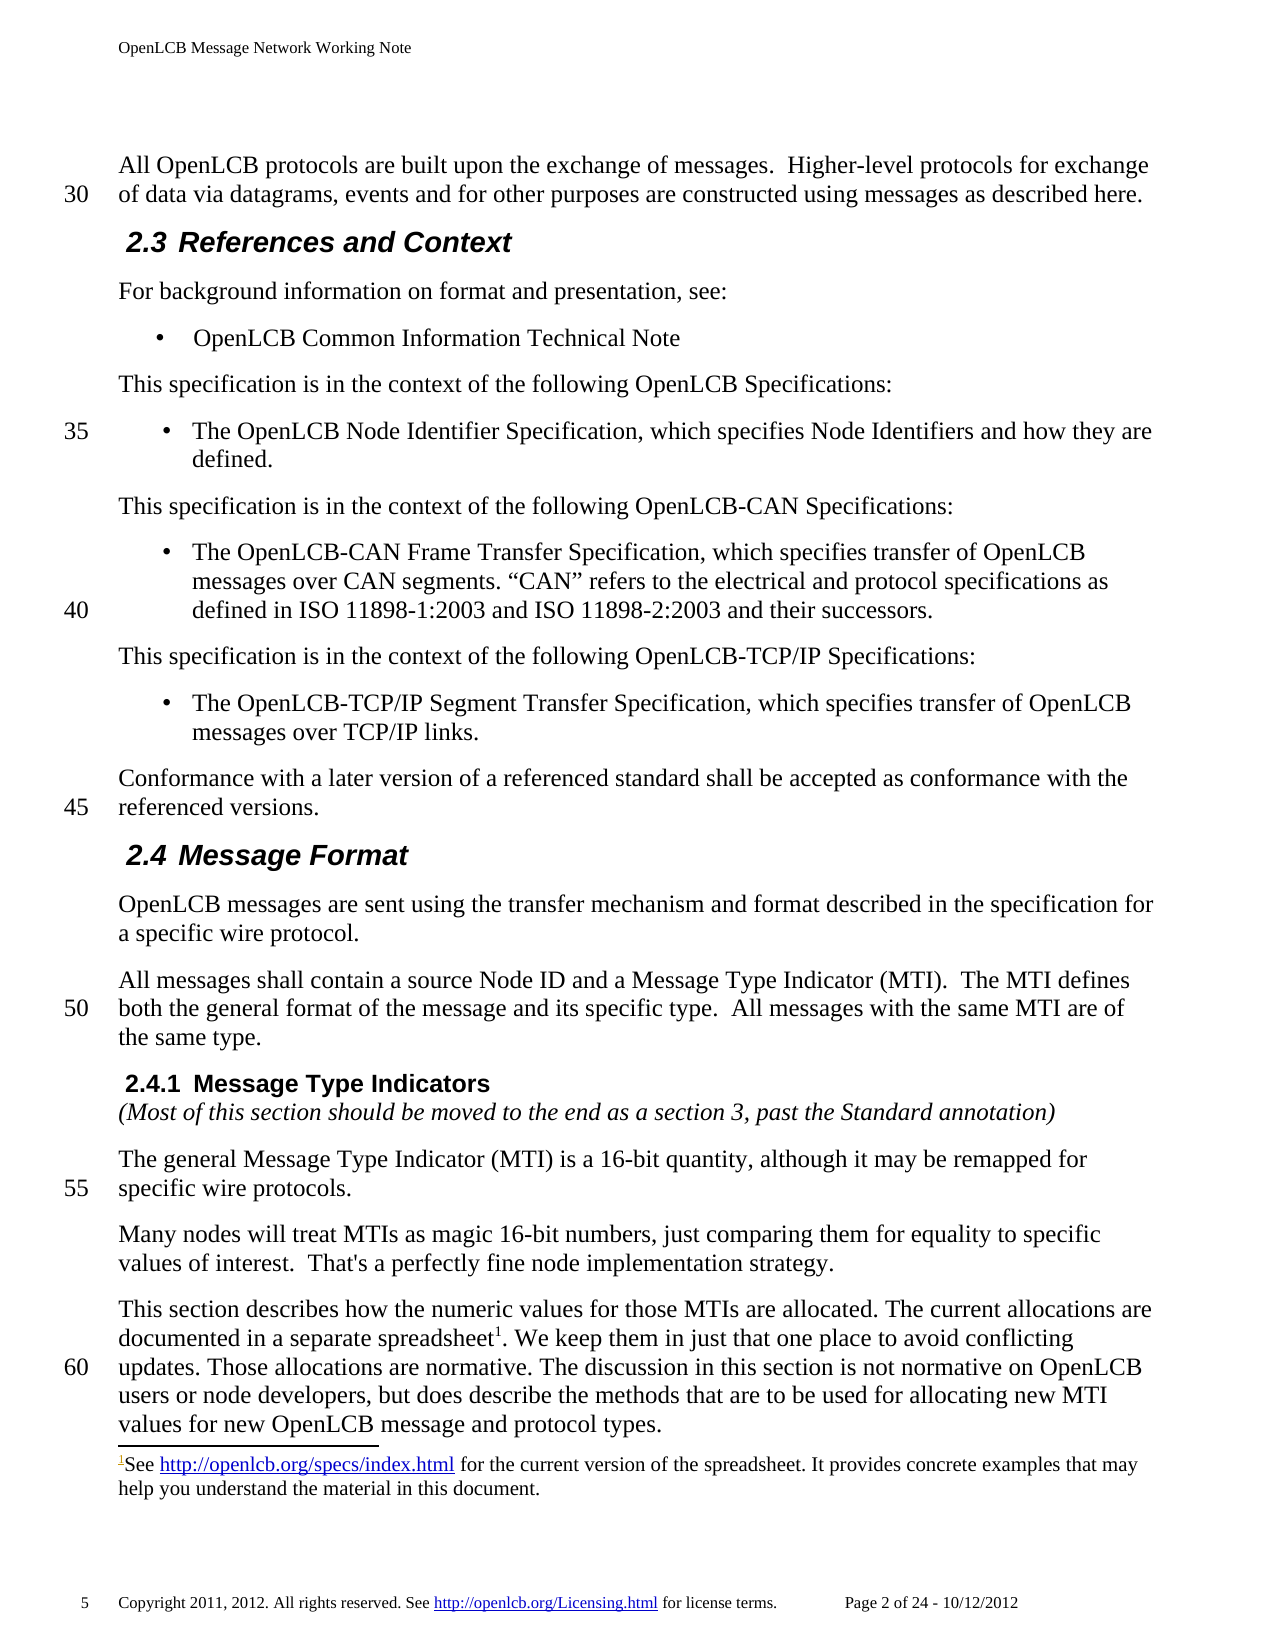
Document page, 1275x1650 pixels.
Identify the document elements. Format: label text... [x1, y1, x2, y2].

text Conformance with a later version of a referenced standard shall be accepted as conformance with the referenced versions. [118, 763, 1157, 821]
list The OpenLCB-TCP/IP Segment Transfer Specification, which specifies transfer of OpenLCB messages over TCP/IP links. [162, 688, 1157, 745]
text See http://openlcb.org/specs/index.html for the current version of the spreadsheet. It provides concrete examples that may help you understand the material in this document. [118, 1452, 1157, 1500]
text All OpenLCB protocols are built upon the exchange of messages. Higher-level protocols for exchange of data via datagrams, events and for other purposes are constructed using messages as described here. [118, 150, 1157, 207]
list The OpenLCB-CAN Frame Transfer Specification, which specifies transfer of OpenLCB messages over CAN segments. “CAN” refers to the electrical and protocol specifications as defined in ISO 11898-1:2003 and ISO 11898-2:2003 and their successors. [162, 537, 1157, 624]
text The general Message Type Indicator (MTI) is a 16-bit quantity, although it may be remapped for specific wire protocols. [118, 1144, 1157, 1201]
text This specification is in the context of the following OpenLCB-CAN Specifications: [118, 491, 1157, 520]
list The OpenLCB Node Identifier Specification, which specifies Node Identifiers and how they are defined. [162, 416, 1157, 473]
text This specification is in the context of the following OpenLCB-TCP/IP Specifications: [118, 641, 1157, 670]
subtitle Message Type Indicators [118, 1069, 1157, 1097]
subtitle References and Context [118, 225, 1157, 259]
text OpenLCB messages are sent using the transfer mechanism and format described in the specification for a specific wire protocol. [118, 889, 1157, 947]
subtitle Message Format [118, 838, 1157, 872]
text For background information on format and presentation, see: [118, 276, 1157, 305]
text This specification is in the context of the following OpenLCB Specifications: [118, 369, 1157, 398]
text All messages shall contain a source Node ID and a Message Type Indicator (MTI). The MTI defines both the general format of the message and its specific type. All messages with the same MTI are of the same type. [118, 965, 1157, 1051]
text Many nodes will treat MTIs as magic 16-bit numbers, just comparing them for equality to specific values of interest. That's a perfectly fine node implementation strategy. [118, 1219, 1157, 1277]
text (Most of this section should be moved to the end as a section 3, past the Standard annotation) [118, 1097, 1157, 1126]
text This section describes how the numeric values for those MTIs are allocated. The current allocations are documented in a separate spreadsheet. We keep them in just that one place to avoid conflicting updates. Those allocations are normative. The discussion in this section is not normative on OpenLCB users or node developers, but does describe the methods that are to be used for allocating new MTI values for new OpenLCB message and protocol types. [118, 1294, 1157, 1438]
list OpenLCB Common Information Technical Note [156, 323, 1157, 352]
